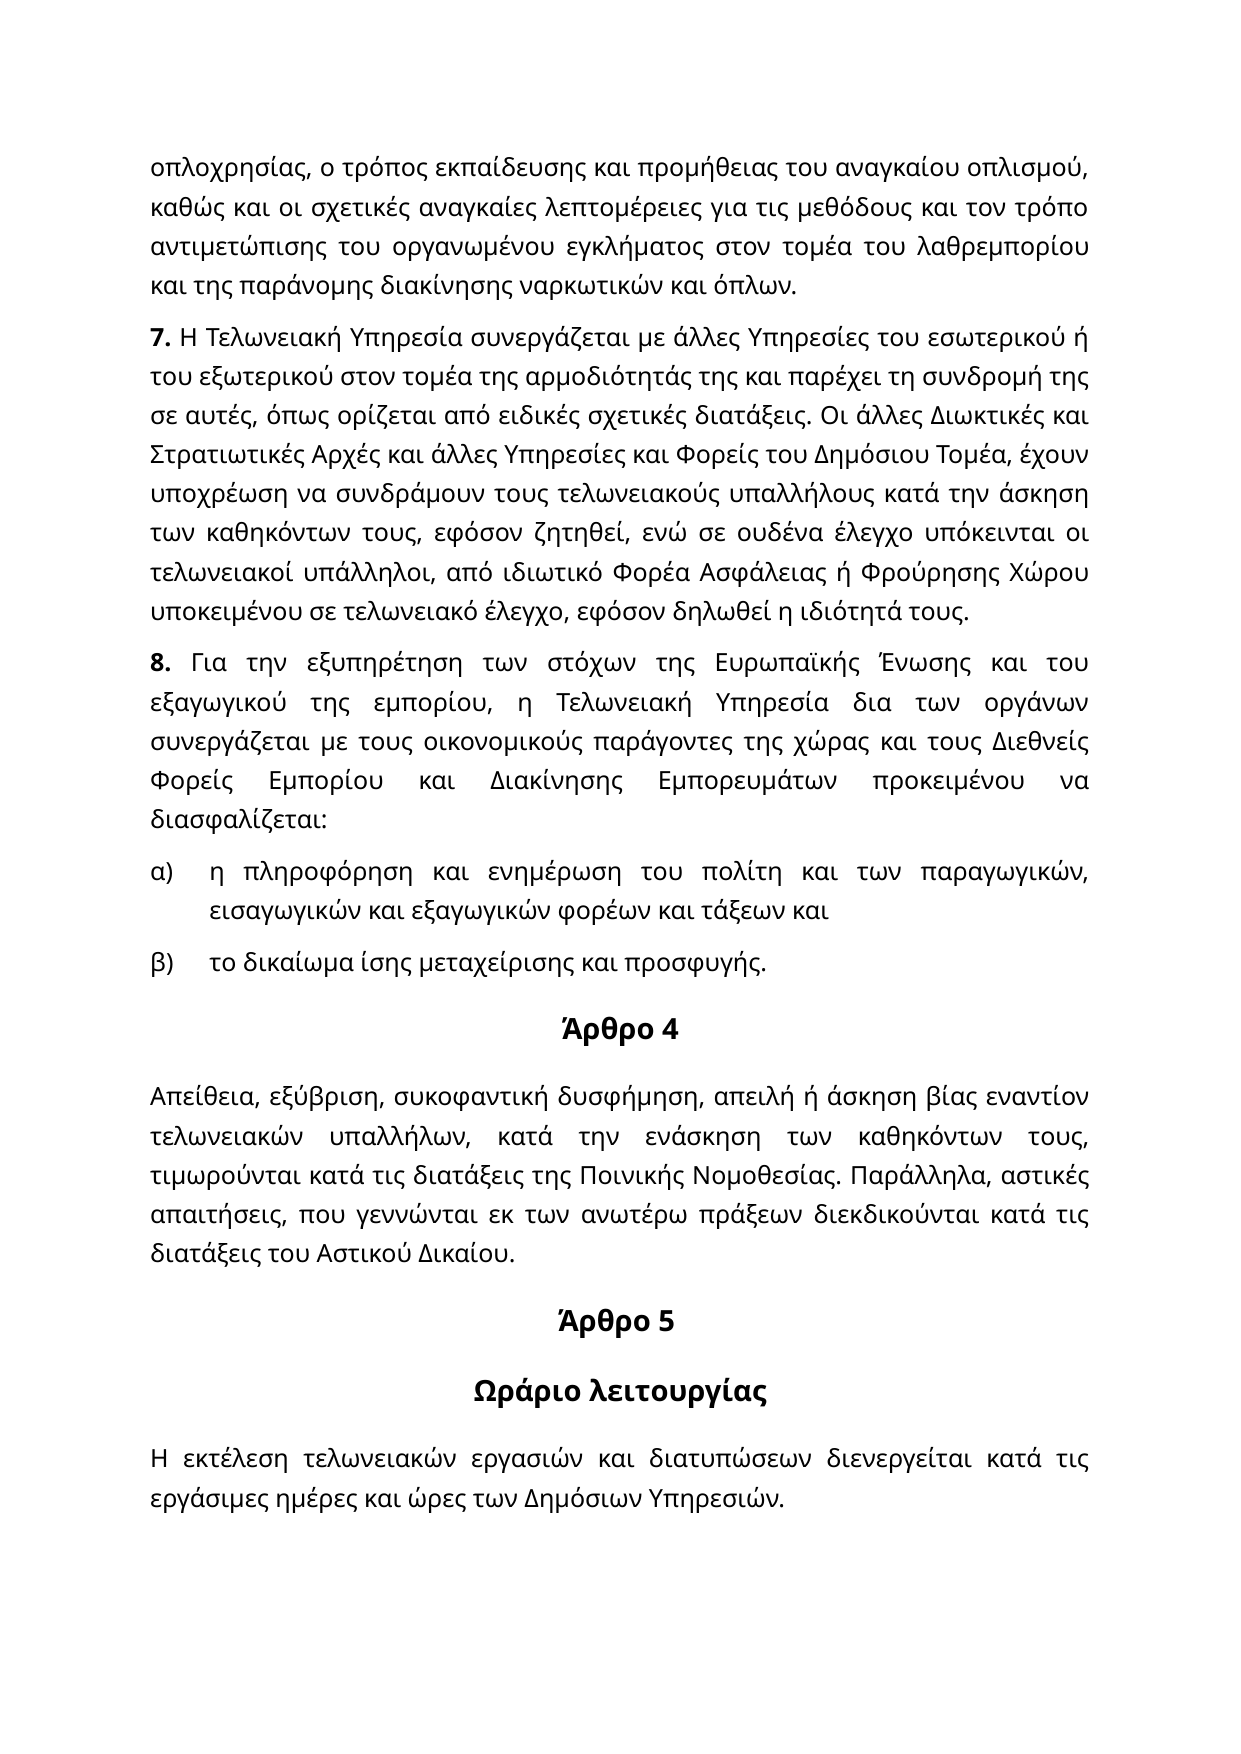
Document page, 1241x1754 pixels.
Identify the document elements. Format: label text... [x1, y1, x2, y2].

text Απείθεια, εξύβριση, συκοφαντική δυσφήμηση, απειλή ή άσκηση βίας εναντίον τελωνειακών υπαλλήλων, κατά την ενάσκηση των καθηκόντων τους, τιμωρούνται κατά τις διατάξεις της Ποινικής Νομοθεσίας. Παράλληλα, αστικές απαιτήσεις, που γεννώνται εκ των ανωτέρω πράξεων διεκδικούνται κατά τις διατάξεις του Αστικού Δικαίου. [150, 1079, 1090, 1270]
subtitle Άρθρο 5 [150, 1300, 1090, 1339]
subtitle Άρθρο 4 [150, 1008, 1090, 1048]
text οπλοχρησίας, ο τρόπος εκπαίδευσης και προμήθειας του αναγκαίου οπλισμού, καθώς και οι σχετικές αναγκαίες λεπτομέρειες για τις μεθόδους και τον τρόπο αντιμετώπισης του οργανωμένου εγκλήματος στον τομέα του λαθρεμπορίου και της παράνομης διακίνησης ναρκωτικών και όπλων. [150, 150, 1090, 302]
text 7. Η Τελωνειακή Υπηρεσία συνεργάζεται με άλλες Υπηρεσίες του εσωτερικού ή του εξωτερικού στον τομέα της αρμοδιότητάς της και παρέχει τη συνδρομή της σε αυτές, όπως ορίζεται από ειδικές σχετικές διατάξεις. Οι άλλες Διωκτικές και Στρατιωτικές Αρχές και άλλες Υπηρεσίες και Φορείς του Δημόσιου Τομέα, έχουν υποχρέωση να συνδράμουν τους τελωνειακούς υπαλλήλους κατά την άσκηση των καθηκόντων τους, εφόσον ζητηθεί, ενώ σε ουδένα έλεγχο υπόκεινται οι τελωνειακοί υπάλληλοι, από ιδιωτικό Φορέα Ασφάλειας ή Φρούρησης Χώρου υποκειμένου σε τελωνειακό έλεγχο, εφόσον δηλωθεί η ιδιότητά τους. [150, 319, 1090, 627]
text Η εκτέλεση τελωνειακών εργασιών και διατυπώσεων διενεργείται κατά τις εργάσιμες ημέρες και ώρες των Δημόσιων Υπηρεσιών. [150, 1441, 1090, 1514]
text 8. Για την εξυπηρέτηση των στόχων της Ευρωπαϊκής Ένωσης και του εξαγωγικού της εμπορίου, η Τελωνειακή Υπηρεσία δια των οργάνων συνεργάζεται με τους οικονομικούς παράγοντες της χώρας και τους Διεθνείς Φορείς Εμπορίου και Διακίνησης Εμπορευμάτων προκειμένου να διασφαλίζεται: [150, 645, 1090, 836]
list α) η πληροφόρηση και ενημέρωση του πολίτη και των παραγωγικών, εισαγωγικών και εξαγωγικών φορέων και τάξεων και [150, 853, 1090, 927]
subtitle Ωράριο λειτουργίας [150, 1370, 1090, 1410]
list β) το δικαίωμα ίσης μεταχείρισης και προσφυγής. [150, 944, 1090, 978]
